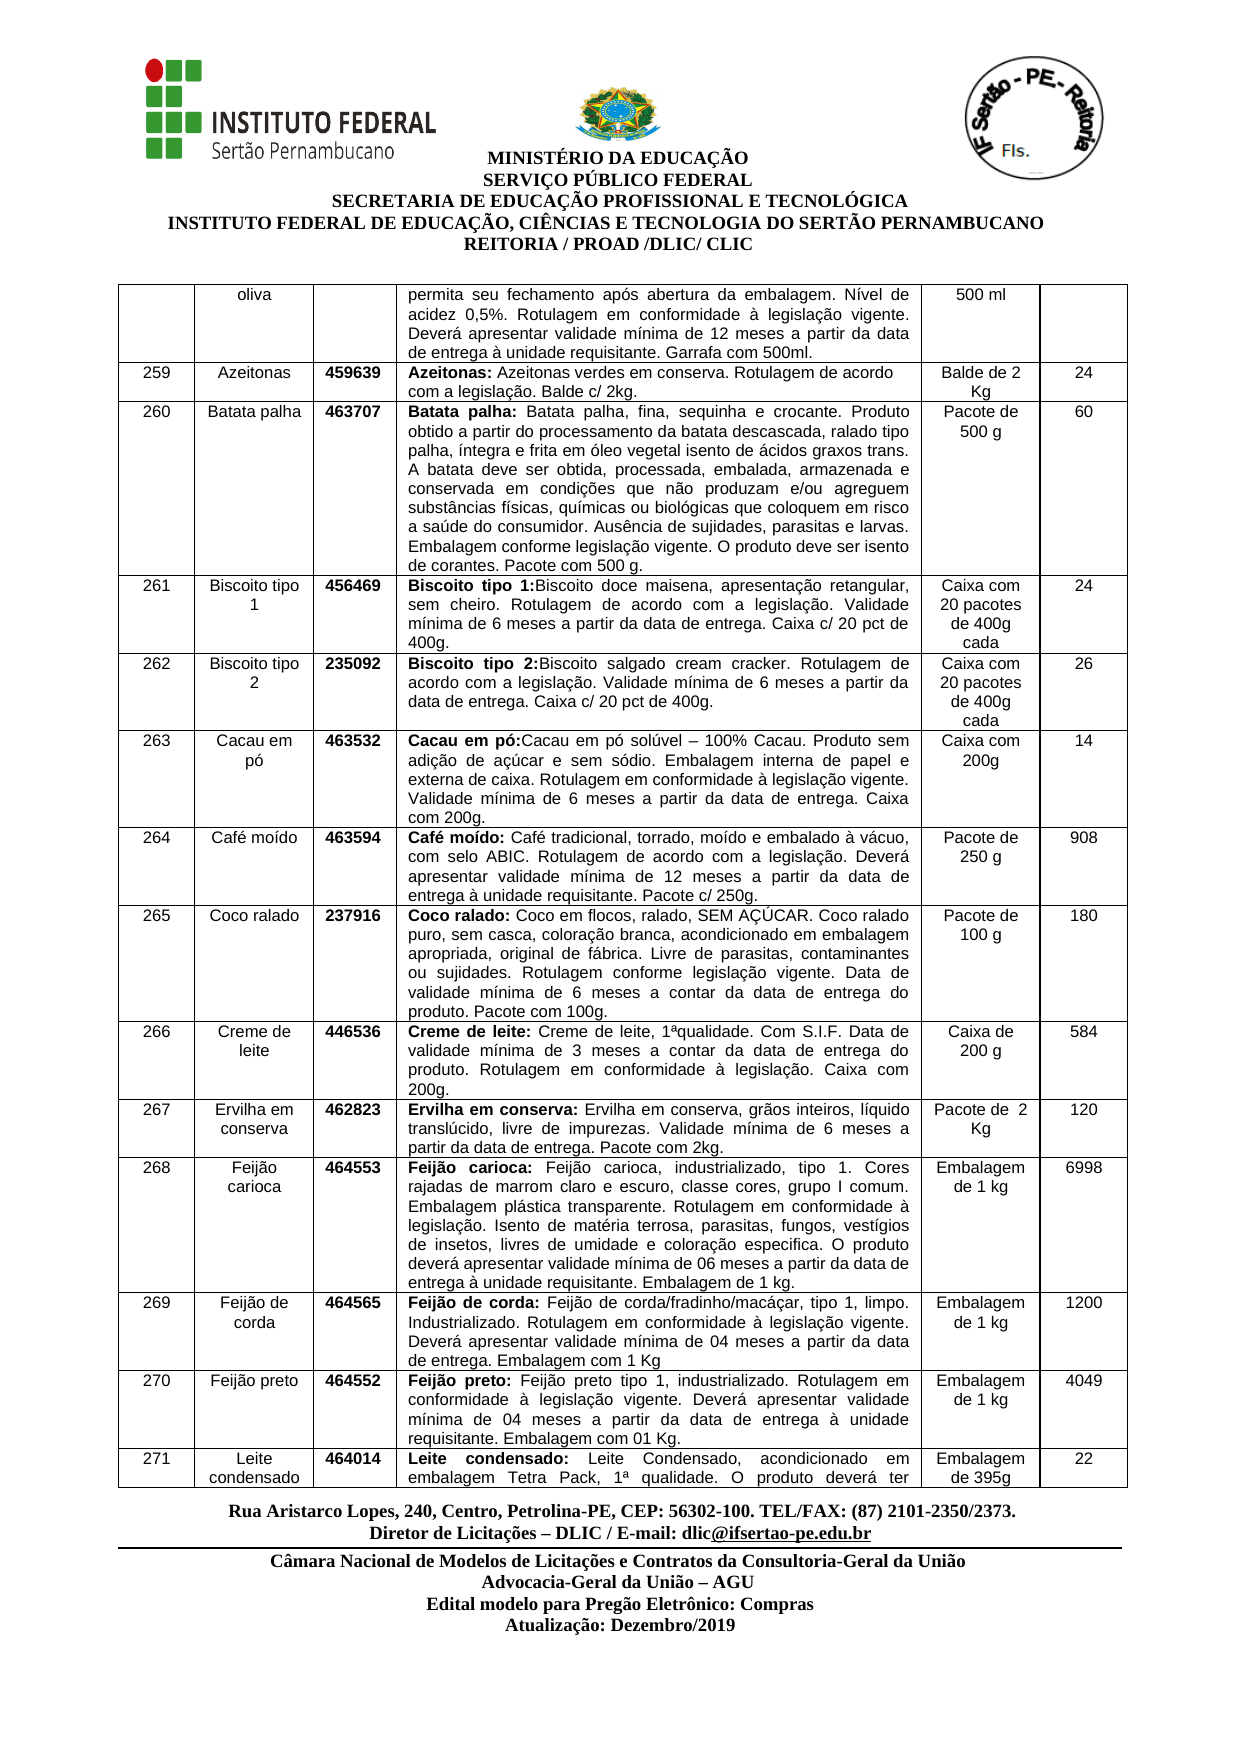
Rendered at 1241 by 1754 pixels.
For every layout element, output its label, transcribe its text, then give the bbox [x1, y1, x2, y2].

table_cell 908 [1041, 828, 1127, 905]
table_cell Batata palha [195, 402, 313, 575]
table_cell Caixa de 200 g [922, 1022, 1039, 1098]
table_cell Feijão preto: Feijão preto tipo 1, industrializado. Rotulagem em conformidade à legislação vigente. Deverá apresentar validade mínima de 04 meses a partir da data de entrega à unidade requisitante. Embalagem com 01 Kg. [397, 1371, 921, 1448]
table_cell permita seu fechamento após abertura da embalagem. Nível de acidez 0,5%. Rotulagem em conformidade à legislação vigente. Deverá apresentar validade mínima de 12 meses a partir da data de entrega à unidade requisitante. Garrafa com 500ml. [397, 285, 921, 362]
table_cell Leite condensado [195, 1449, 313, 1487]
table_cell 259 [119, 363, 194, 401]
table_cell 463707 [314, 402, 396, 575]
table_cell Caixa com 20 pacotes de 400g cada [922, 576, 1039, 652]
table_cell 6998 [1041, 1158, 1127, 1292]
table_cell 456469 [314, 576, 396, 652]
table_cell 271 [119, 1449, 194, 1487]
table_cell Pacote de 100 g [922, 906, 1039, 1021]
table_cell Ervilha em conserva: Ervilha em conserva, grãos inteiros, líquido translúcido, livre de impurezas. Validade mínima de 6 meses a partir da data de entrega. Pacote com 2kg. [397, 1100, 921, 1157]
table_cell Feijão preto [195, 1371, 313, 1448]
table_cell Creme de leite [195, 1022, 313, 1098]
table_cell 462823 [314, 1100, 396, 1157]
table_cell Azeitonas [195, 363, 313, 401]
table_cell 459639 [314, 363, 396, 401]
picture [145, 58, 435, 159]
table_cell Biscoito tipo 1:Biscoito doce maisena, apresentação retangular, sem cheiro. Rotulagem de acordo com a legislação. Validade mínima de 6 meses a partir da data de entrega. Caixa c/ 20 pct de 400g. [397, 576, 921, 652]
table_cell Biscoito tipo 2:Biscoito salgado cream cracker. Rotulagem de acordo com a legislação. Validade mínima de 6 meses a partir da data de entrega. Caixa c/ 20 pct de 400g. [397, 654, 921, 730]
table_cell [119, 285, 194, 362]
table_cell Coco ralado: Coco em flocos, ralado, SEM AÇÚCAR. Coco ralado puro, sem casca, coloração branca, acondicionado em embalagem apropriada, original de fábrica. Livre de parasitas, contaminantes ou sujidades. Rotulagem conforme legislação vigente. Data de validade mínima de 6 meses a contar da data de entrega do produto. Pacote com 100g. [397, 906, 921, 1021]
table_cell Feijão carioca: Feijão carioca, industrializado, tipo 1. Cores rajadas de marrom claro e escuro, classe cores, grupo I comum. Embalagem plástica transparente. Rotulagem em conformidade à legislação. Isento de matéria terrosa, parasitas, fungos, vestígios de insetos, livres de umidade e coloração especifica. O produto deverá apresentar validade mínima de 06 meses a partir da data de entrega à unidade requisitante. Embalagem de 1 kg. [397, 1158, 921, 1292]
table_cell 180 [1041, 906, 1127, 1021]
table_cell 264 [119, 828, 194, 905]
picture [957, 45, 1111, 186]
table_cell Cacau em pó:Cacau em pó solúvel – 100% Cacau. Produto sem adição de açúcar e sem sódio. Embalagem interna de papel e externa de caixa. Rotulagem em conformidade à legislação vigente. Validade mínima de 6 meses a partir da data de entrega. Caixa com 200g. [397, 731, 921, 827]
table_cell 120 [1041, 1100, 1127, 1157]
table_cell 464014 [314, 1449, 396, 1487]
table_cell 268 [119, 1158, 194, 1292]
table_cell Caixa com 200g [922, 731, 1039, 827]
table_cell 260 [119, 402, 194, 575]
table_cell 266 [119, 1022, 194, 1098]
table_cell Leite condensado: Leite Condensado, acondicionado em embalagem Tetra Pack, 1ª qualidade. O produto deverá ter [397, 1449, 921, 1487]
table_cell 24 [1041, 576, 1127, 652]
table_cell Embalagem de 1 kg [922, 1371, 1039, 1448]
table_cell [314, 285, 396, 362]
table_cell 265 [119, 906, 194, 1021]
table_cell Café moído: Café tradicional, torrado, moído e embalado à vácuo, com selo ABIC. Rotulagem de acordo com a legislação. Deverá apresentar validade mínima de 12 meses a partir da data de entrega à unidade requisitante. Pacote c/ 250g. [397, 828, 921, 905]
table_cell 464552 [314, 1371, 396, 1448]
table_cell Balde de 2 Kg [922, 363, 1039, 401]
table_cell Embalagem de 395g [922, 1449, 1039, 1487]
table_cell 1200 [1041, 1293, 1127, 1370]
table_cell Caixa com 20 pacotes de 400g cada [922, 654, 1039, 730]
table_cell oliva [195, 285, 313, 362]
table_cell 24 [1041, 363, 1127, 401]
table_cell Pacote de 500 g [922, 402, 1039, 575]
table_cell 4049 [1041, 1371, 1127, 1448]
picture [575, 87, 661, 141]
table_cell 26 [1041, 654, 1127, 730]
table_cell Pacote de 250 g [922, 828, 1039, 905]
table_cell Biscoito tipo 2 [195, 654, 313, 730]
table_cell 235092 [314, 654, 396, 730]
table_cell 261 [119, 576, 194, 652]
table_cell 14 [1041, 731, 1127, 827]
table_cell Creme de leite: Creme de leite, 1ªqualidade. Com S.I.F. Data de validade mínima de 3 meses a contar da data de entrega do produto. Rotulagem em conformidade à legislação. Caixa com 200g. [397, 1022, 921, 1098]
table_cell 22 [1041, 1449, 1127, 1487]
table_cell Cacau em pó [195, 731, 313, 827]
table_cell 463594 [314, 828, 396, 905]
table_cell 446536 [314, 1022, 396, 1098]
table_cell 500 ml [922, 285, 1039, 362]
table_cell Feijão carioca [195, 1158, 313, 1292]
table_cell 464553 [314, 1158, 396, 1292]
table_cell Feijão de corda [195, 1293, 313, 1370]
table_cell Batata palha: Batata palha, fina, sequinha e crocante. Produto obtido a partir do processamento da batata descascada, ralado tipo palha, íntegra e frita em óleo vegetal isento de ácidos graxos trans. A batata deve ser obtida, processada, embalada, armazenada e conservada em condições que não produzam e/ou agreguem substâncias físicas, químicas ou biológicas que coloquem em risco a saúde do consumidor. Ausência de sujidades, parasitas e larvas. Embalagem conforme legislação vigente. O produto deve ser isento de corantes. Pacote com 500 g. [397, 402, 921, 575]
table_cell Embalagem de 1 kg [922, 1158, 1039, 1292]
table_cell Café moído [195, 828, 313, 905]
table_cell 267 [119, 1100, 194, 1157]
table_cell Azeitonas: Azeitonas verdes em conserva. Rotulagem de acordo com a legislação. Balde c/ 2kg. [397, 363, 921, 401]
table_cell 60 [1041, 402, 1127, 575]
table_cell 270 [119, 1371, 194, 1448]
table_cell Pacote de 2 Kg [922, 1100, 1039, 1157]
table_cell Feijão de corda: Feijão de corda/fradinho/macáçar, tipo 1, limpo. Industrializado. Rotulagem em conformidade à legislação vigente. Deverá apresentar validade mínima de 04 meses a partir da data de entrega. Embalagem com 1 Kg [397, 1293, 921, 1370]
table_cell [1041, 285, 1127, 362]
table_cell 237916 [314, 906, 396, 1021]
table_cell 463532 [314, 731, 396, 827]
table_cell 269 [119, 1293, 194, 1370]
table_cell 464565 [314, 1293, 396, 1370]
table_cell Biscoito tipo 1 [195, 576, 313, 652]
table_cell Coco ralado [195, 906, 313, 1021]
table_cell 584 [1041, 1022, 1127, 1098]
table_cell 262 [119, 654, 194, 730]
table_cell 263 [119, 731, 194, 827]
table_cell Ervilha em conserva [195, 1100, 313, 1157]
table_cell Embalagem de 1 kg [922, 1293, 1039, 1370]
